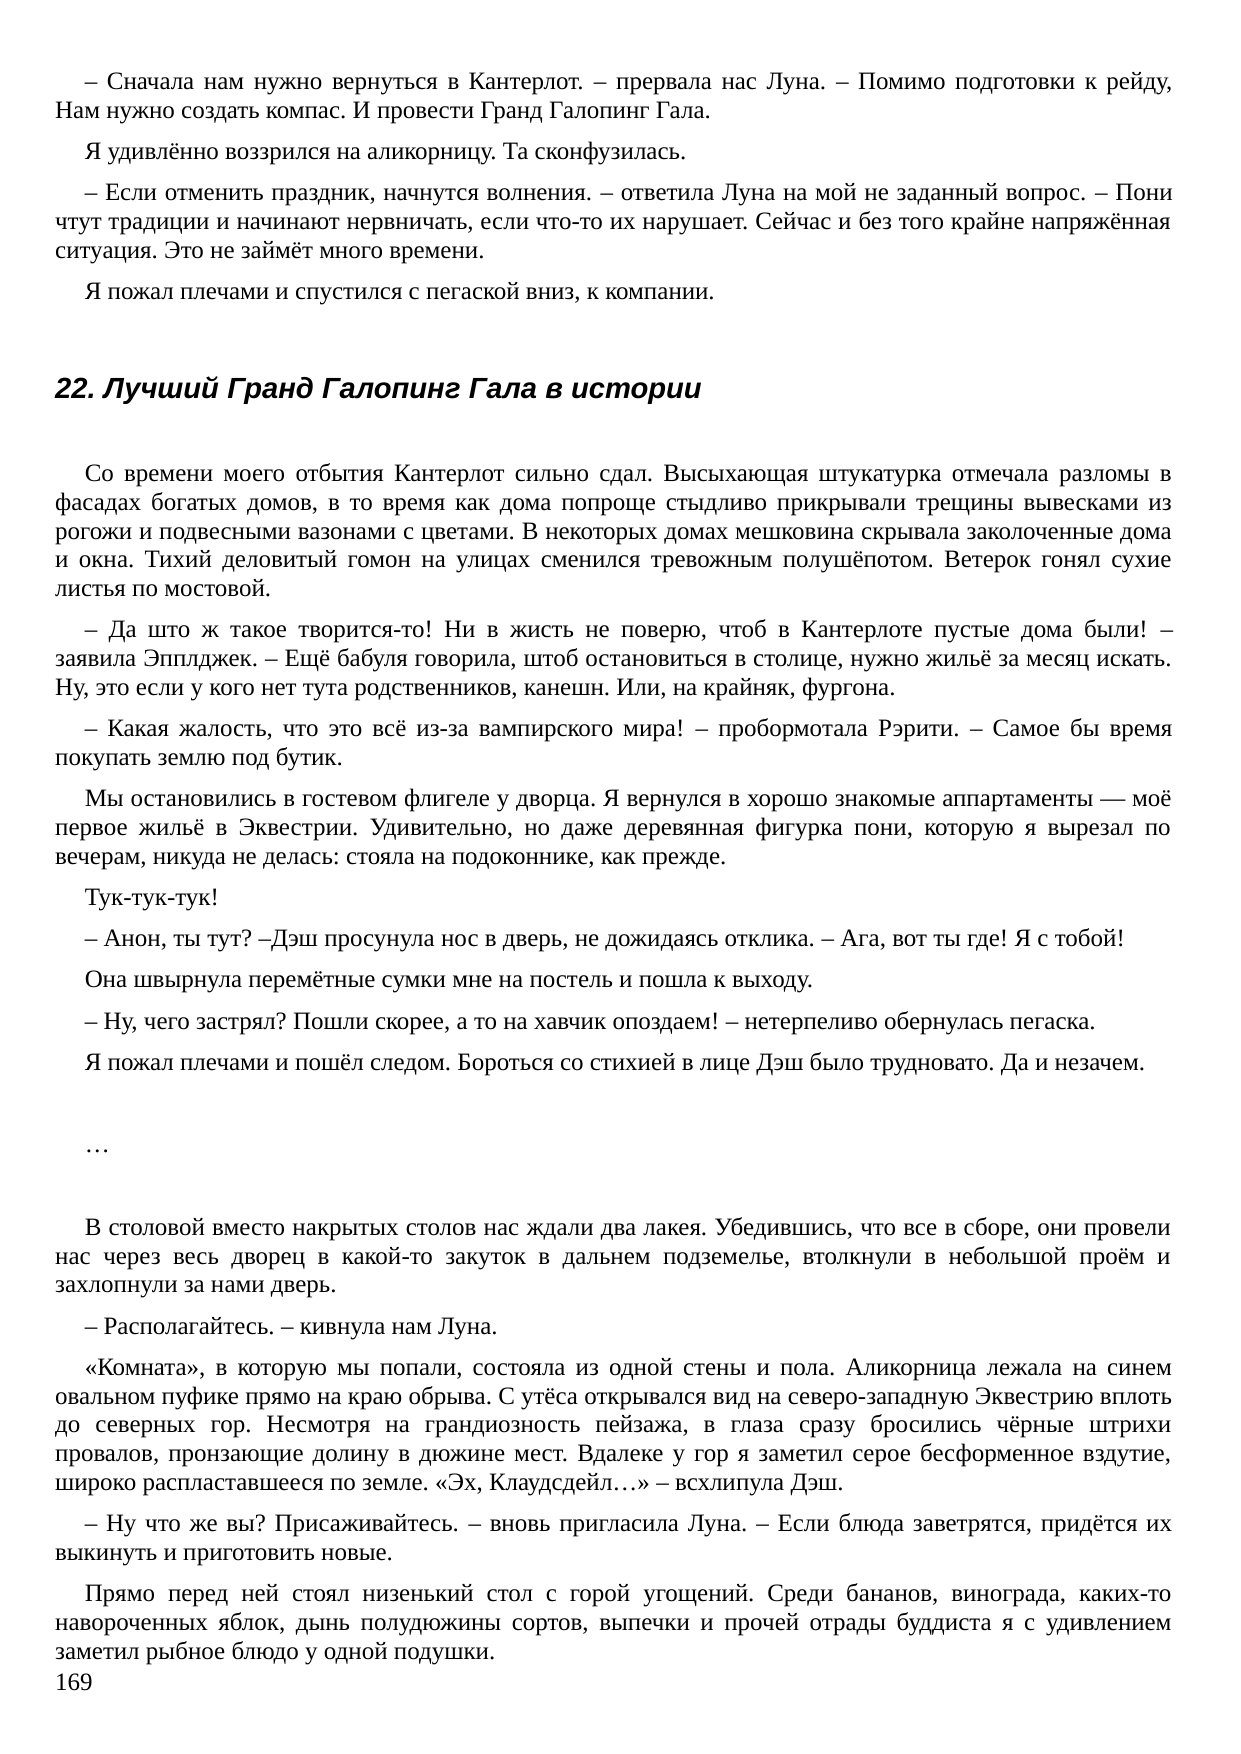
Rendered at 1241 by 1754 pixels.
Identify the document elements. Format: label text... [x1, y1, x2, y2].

text – Анон, ты тут? –Дэш просунула нос в дверь, не дожидаясь отклика. – Ага, вот ты где! Я с тобой! [55, 923, 1173, 952]
text – Располагайтесь. – кивнула нам Луна. [55, 1311, 1173, 1339]
text Я удивлённо воззрился на аликорницу. Та сконфузилась. [55, 136, 1173, 165]
text – Какая жалость, что это всё из-за вампирского мира! – пробормотала Рэрити. – Самое бы время покупать землю под бутик. [55, 713, 1173, 771]
text Я пожал плечами и пошёл следом. Бороться со стихией в лице Дэш было трудновато. Да и незачем. [55, 1047, 1173, 1076]
text Она швырнула перемётные сумки мне на постель и пошла к выходу. [55, 964, 1173, 993]
text Прямо перед ней стоял низенький стол с горой угощений. Среди бананов, винограда, каких-то навороченных яблок, дынь полудюжины сортов, выпечки и прочей отрады буддиста я с удивлением заметил рыбное блюдо у одной подушки. [55, 1578, 1173, 1664]
text – Если отменить праздник, начнутся волнения. – ответила Луна на мой не заданный вопрос. – Пони чтут традиции и начинают нервничать, если что-то их нарушает. Сейчас и без того крайне напряжённая ситуация. Это не займёт много времени. [55, 177, 1173, 263]
text – Да што ж такое творится-то! Ни в жисть не поверю, чтоб в Кантерлоте пустые дома были! – заявила Эпплджек. – Ещё бабуля говорила, штоб остановиться в столице, нужно жильё за месяц искать. Ну, это если у кого нет тута родственников, канешн. Или, на крайняк, фургона. [55, 614, 1173, 701]
text – Ну что же вы? Присаживайтесь. – вновь пригласила Луна. – Если блюда заветрятся, придётся их выкинуть и приготовить новые. [55, 1508, 1173, 1566]
text «Комната», в которую мы попали, состояла из одной стены и пола. Аликорница лежала на синем овальном пуфике прямо на краю обрыва. С утёса открывался вид на северо-западную Эквестрию вплоть до северных гор. Несмотря на грандиозность пейзажа, в глаза сразу бросились чёрные штрихи провалов, пронзающие долину в дюжине мест. Вдалеке у гор я заметил серое бесформенное вздутие, широко распластавшееся по земле. «Эх, Клаудсдейл…» – всхлипула Дэш. [55, 1352, 1173, 1496]
text В столовой вместо накрытых столов нас ждали два лакея. Убедившись, что все в сборе, они провели нас через весь дворец в какой-то закуток в дальнем подземелье, втолкнули в небольшой проём и захлопнули за нами дверь. [55, 1212, 1173, 1298]
text – Сначала нам нужно вернуться в Кантерлот. – прервала нас Луна. – Помимо подготовки к рейду, Нам нужно создать компас. И провести Гранд Галопинг Гала. [55, 66, 1173, 123]
text Со времени моего отбытия Кантерлот сильно сдал. Высыхающая штукатурка отмечала разломы в фасадах богатых домов, в то время как дома попроще стыдливо прикрывали трещины вывесками из рогожи и подвесными вазонами с цветами. В некоторых домах мешковина скрывала заколоченные дома и окна. Тихий деловитый гомон на улицах сменился тревожным полушёпотом. Ветерок гонял сухие листья по мостовой. [55, 458, 1173, 602]
text Мы остановились в гостевом флигеле у дворца. Я вернулся в хорошо знакомые аппартаменты — моё первое жильё в Эквестрии. Удивительно, но даже деревянная фигурка пони, которую я вырезал по вечерам, никуда не делась: стояла на подоконнике, как прежде. [55, 783, 1173, 869]
subtitle 22. Лучший Гранд Галопинг Гала в истории [55, 371, 1173, 404]
text Я пожал плечами и спустился с пегаской вниз, к компании. [55, 276, 1173, 305]
text … [55, 1129, 1173, 1158]
text – Ну, чего застрял? Пошли скорее, а то на хавчик опоздаем! – нетерпеливо обернулась пегаска. [55, 1006, 1173, 1034]
text Тук-тук-тук! [55, 882, 1173, 911]
